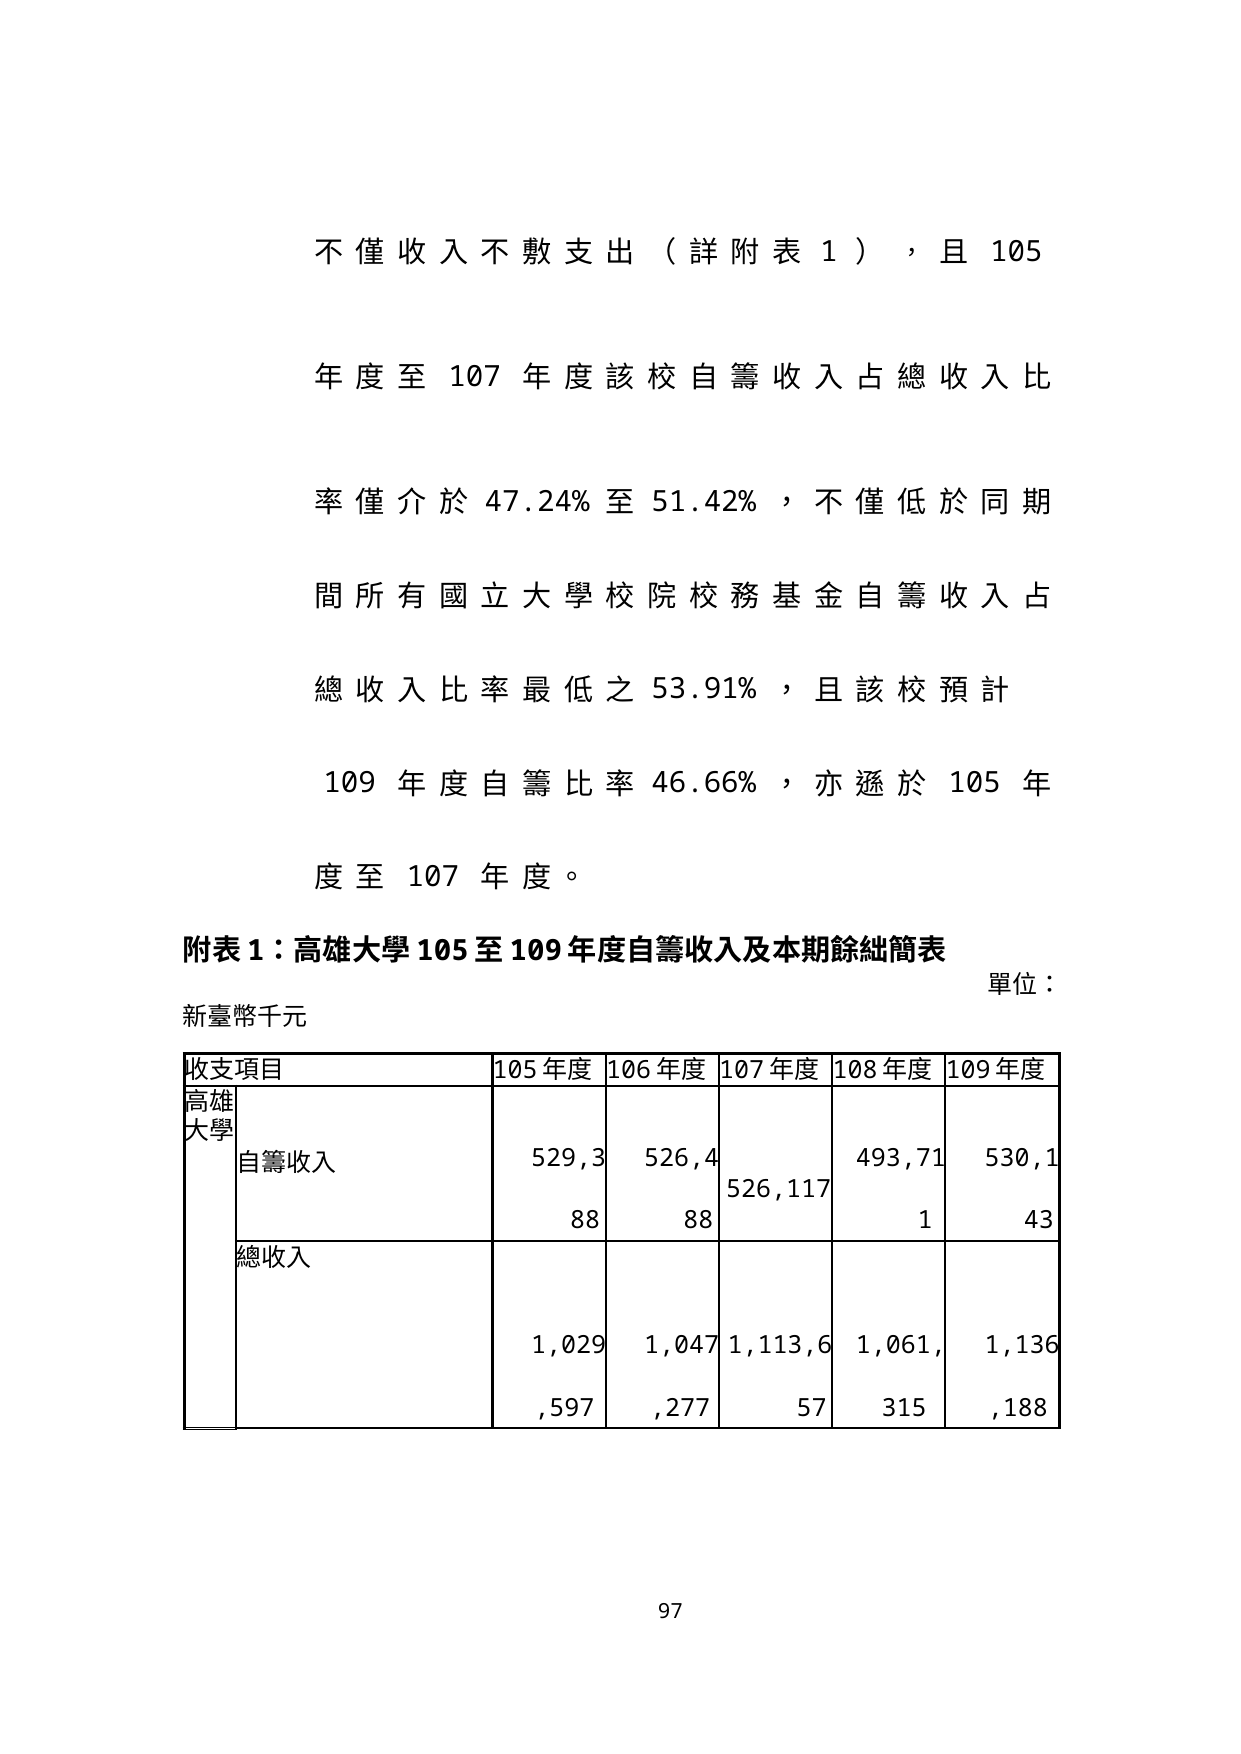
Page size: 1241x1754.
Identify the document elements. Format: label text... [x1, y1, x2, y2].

text 單位：新臺幣千元 [183, 969, 1058, 1031]
text 不僅收入不敷支出（詳附表1），且105年度至107年度該校自籌收入占總收入比率僅介於47.24%至51.42%，不僅低於同期間所有國立大學校院校務基金自籌收入占總收入比率最低之53.91%，且該校預計109年度自籌比率46.66%，亦遜於105年度至107年度。 [271, 177, 1058, 927]
table_cell 高雄大學 [186, 1087, 235, 1427]
table_cell 1,136,188 [946, 1242, 1058, 1427]
table_cell 1,113,657 [720, 1242, 831, 1427]
table_cell 526,117 [720, 1087, 831, 1240]
table_cell 526,488 [607, 1087, 718, 1240]
table_header 108年度 [833, 1055, 944, 1084]
table_header 106年度 [607, 1055, 718, 1084]
table_header 105年度 [494, 1055, 605, 1084]
table_header 收支項目 [186, 1055, 491, 1084]
text 附表1：高雄大學105至109年度自籌收入及本期餘絀簡表 [183, 927, 1058, 969]
table_cell 530,143 [946, 1087, 1058, 1240]
table_cell 總收入 [237, 1242, 491, 1427]
table_cell 1,061,315 [833, 1242, 944, 1427]
table_cell 493,711 [833, 1087, 944, 1240]
table_header 107年度 [720, 1055, 831, 1084]
table_cell 1,029,597 [494, 1242, 605, 1427]
table_header 109年度 [946, 1055, 1058, 1084]
table_cell 1,047,277 [607, 1242, 718, 1427]
table_cell 自籌收入 [237, 1087, 491, 1240]
table_cell 529,388 [494, 1087, 605, 1240]
